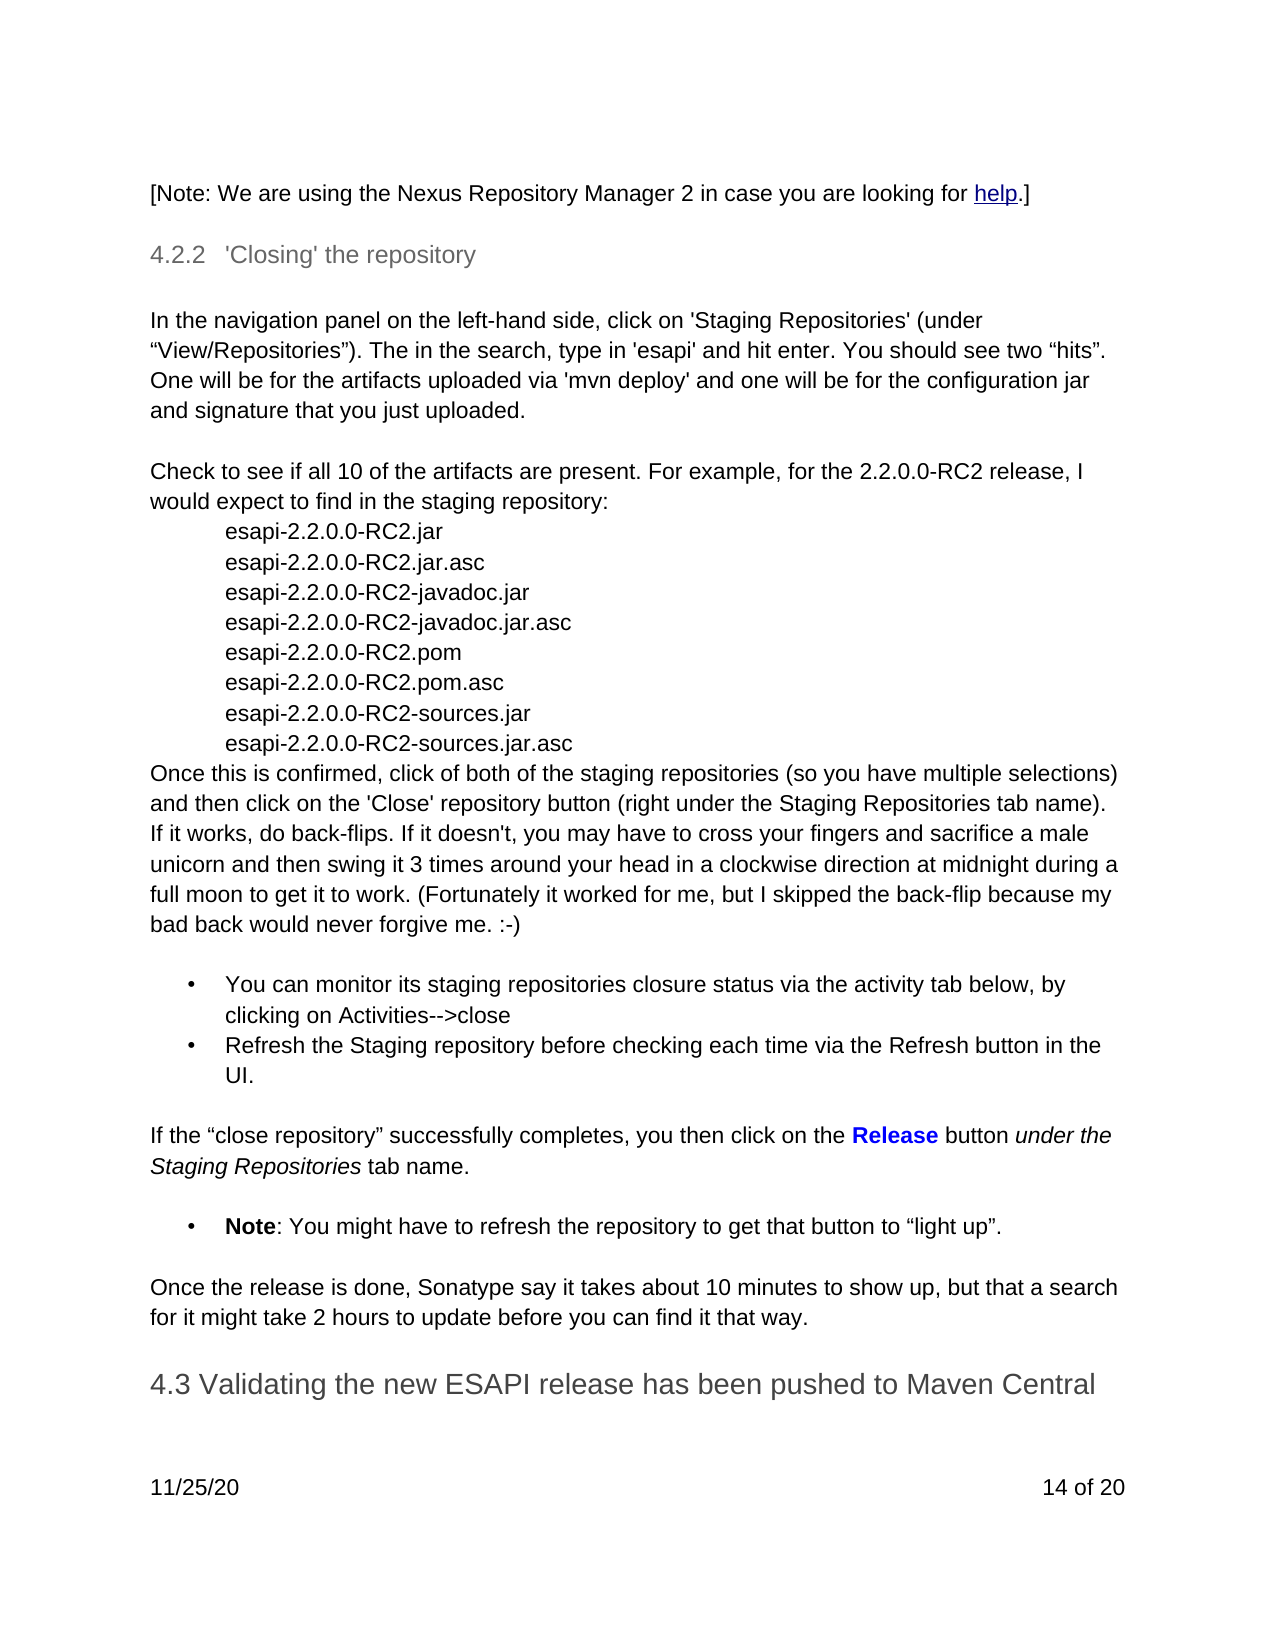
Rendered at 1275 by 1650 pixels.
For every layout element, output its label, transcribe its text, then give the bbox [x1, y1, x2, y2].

text esapi-2.2.0.0-RC2-javadoc.jar [225, 579, 1125, 605]
subtitle 'Closing' the repository [150, 239, 1125, 268]
text In the navigation panel on the left-hand side, click on 'Staging Repositories' (under “View/Repositories”). The in the search, type in 'esapi' and hit enter. You should see two “hits”. One will be for the artifacts uploaded via 'mvn deploy' and one will be for the configuration jar and signature that you just uploaded. [150, 307, 1125, 424]
text esapi-2.2.0.0-RC2.jar.asc [225, 548, 1125, 575]
text esapi-2.2.0.0-RC2-sources.jar.asc [225, 730, 1125, 756]
text Once the release is done, Sonatype say it takes about 10 minutes to show up, but that a search for it might take 2 hours to update before you can find it that way. [150, 1273, 1125, 1330]
list You can monitor its staging repositories closure status via the activity tab below, by clicking on Activities-->close [187, 971, 1125, 1028]
text esapi-2.2.0.0-RC2.jar [225, 518, 1125, 545]
text esapi-2.2.0.0-RC2.pom [225, 639, 1125, 666]
text esapi-2.2.0.0-RC2-javadoc.jar.asc [225, 609, 1125, 635]
list Note: You might have to refresh the repository to get that button to “light up”. [187, 1213, 1125, 1239]
text Check to see if all 10 of the artifacts are present. For example, for the 2.2.0.0-RC2 release, I would expect to find in the staging repository: [150, 458, 1125, 514]
text Once this is confirmed, click of both of the staging repositories (so you have multiple selections) and then click on the 'Close' repository button (right under the Staging Repositories tab name). If it works, do back-flips. If it doesn't, you may have to cross your fingers and sacrifice a male unicorn and then swing it 3 times around your head in a clockwise direction at midnight during a full moon to get it to work. (Fortunately it worked for me, but I skipped the back-flip because my bad back would never forgive me. :-) [150, 760, 1125, 937]
subtitle Validating the new ESAPI release has been pushed to Maven Central [150, 1367, 1125, 1401]
text If the “close repository” successfully completes, you then click on the Release button under the Staging Repositories tab name. [150, 1122, 1125, 1179]
text esapi-2.2.0.0-RC2-sources.jar [225, 699, 1125, 726]
list Refresh the Staging repository before checking each time via the Refresh button in the UI. [187, 1032, 1125, 1088]
text esapi-2.2.0.0-RC2.pom.asc [225, 669, 1125, 696]
text [Note: We are using the Nexus Repository Manager 2 in case you are looking for help.] [150, 180, 1125, 207]
